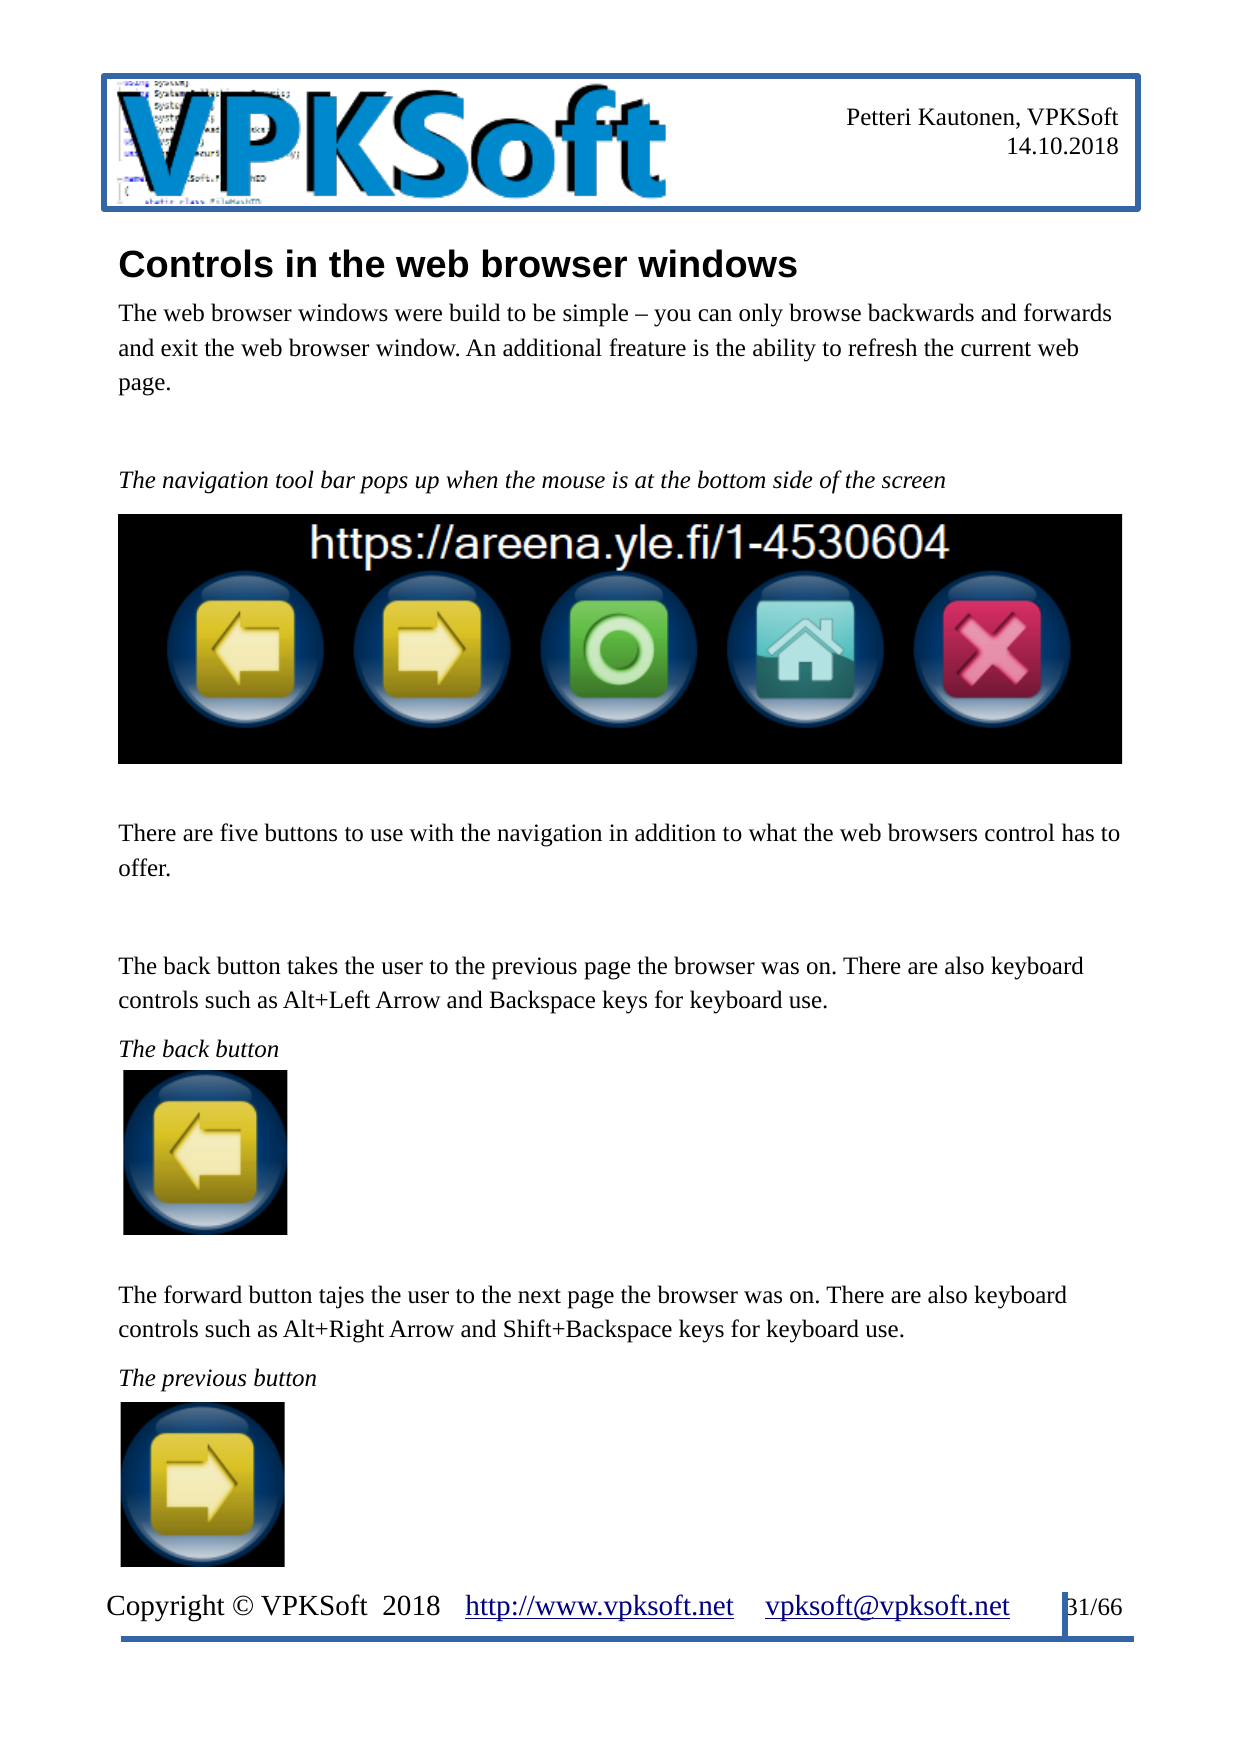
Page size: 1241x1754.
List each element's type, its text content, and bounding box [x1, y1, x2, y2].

text The forward button tajes the user to the next page the browser was on. There are also keyboard controls such as Alt+Right Arrow and Shift+Backspace keys for keyboard use. [118, 1280, 1122, 1343]
picture [123, 1070, 288, 1235]
text The navigation tool bar pops up when the mouse is at the bottom side of the screen [118, 465, 1122, 494]
picture [116, 81, 672, 204]
picture [118, 514, 1123, 764]
text There are five buttons to use with the navigation in addition to what the web browsers control has to offer. [118, 818, 1122, 881]
text The web browser windows were build to be simple – you can only browse backwards and forwards and exit the web browser window. An additional freature is the ability to refresh the current web page. [118, 298, 1122, 396]
subtitle Controls in the web browser windows [118, 242, 1122, 286]
text The back button [118, 1034, 1122, 1063]
text The previous button [118, 1363, 1122, 1392]
picture [120, 1402, 285, 1567]
text The back button takes the user to the previous page the browser was on. There are also keyboard controls such as Alt+Left Arrow and Backspace keys for keyboard use. [118, 951, 1122, 1014]
